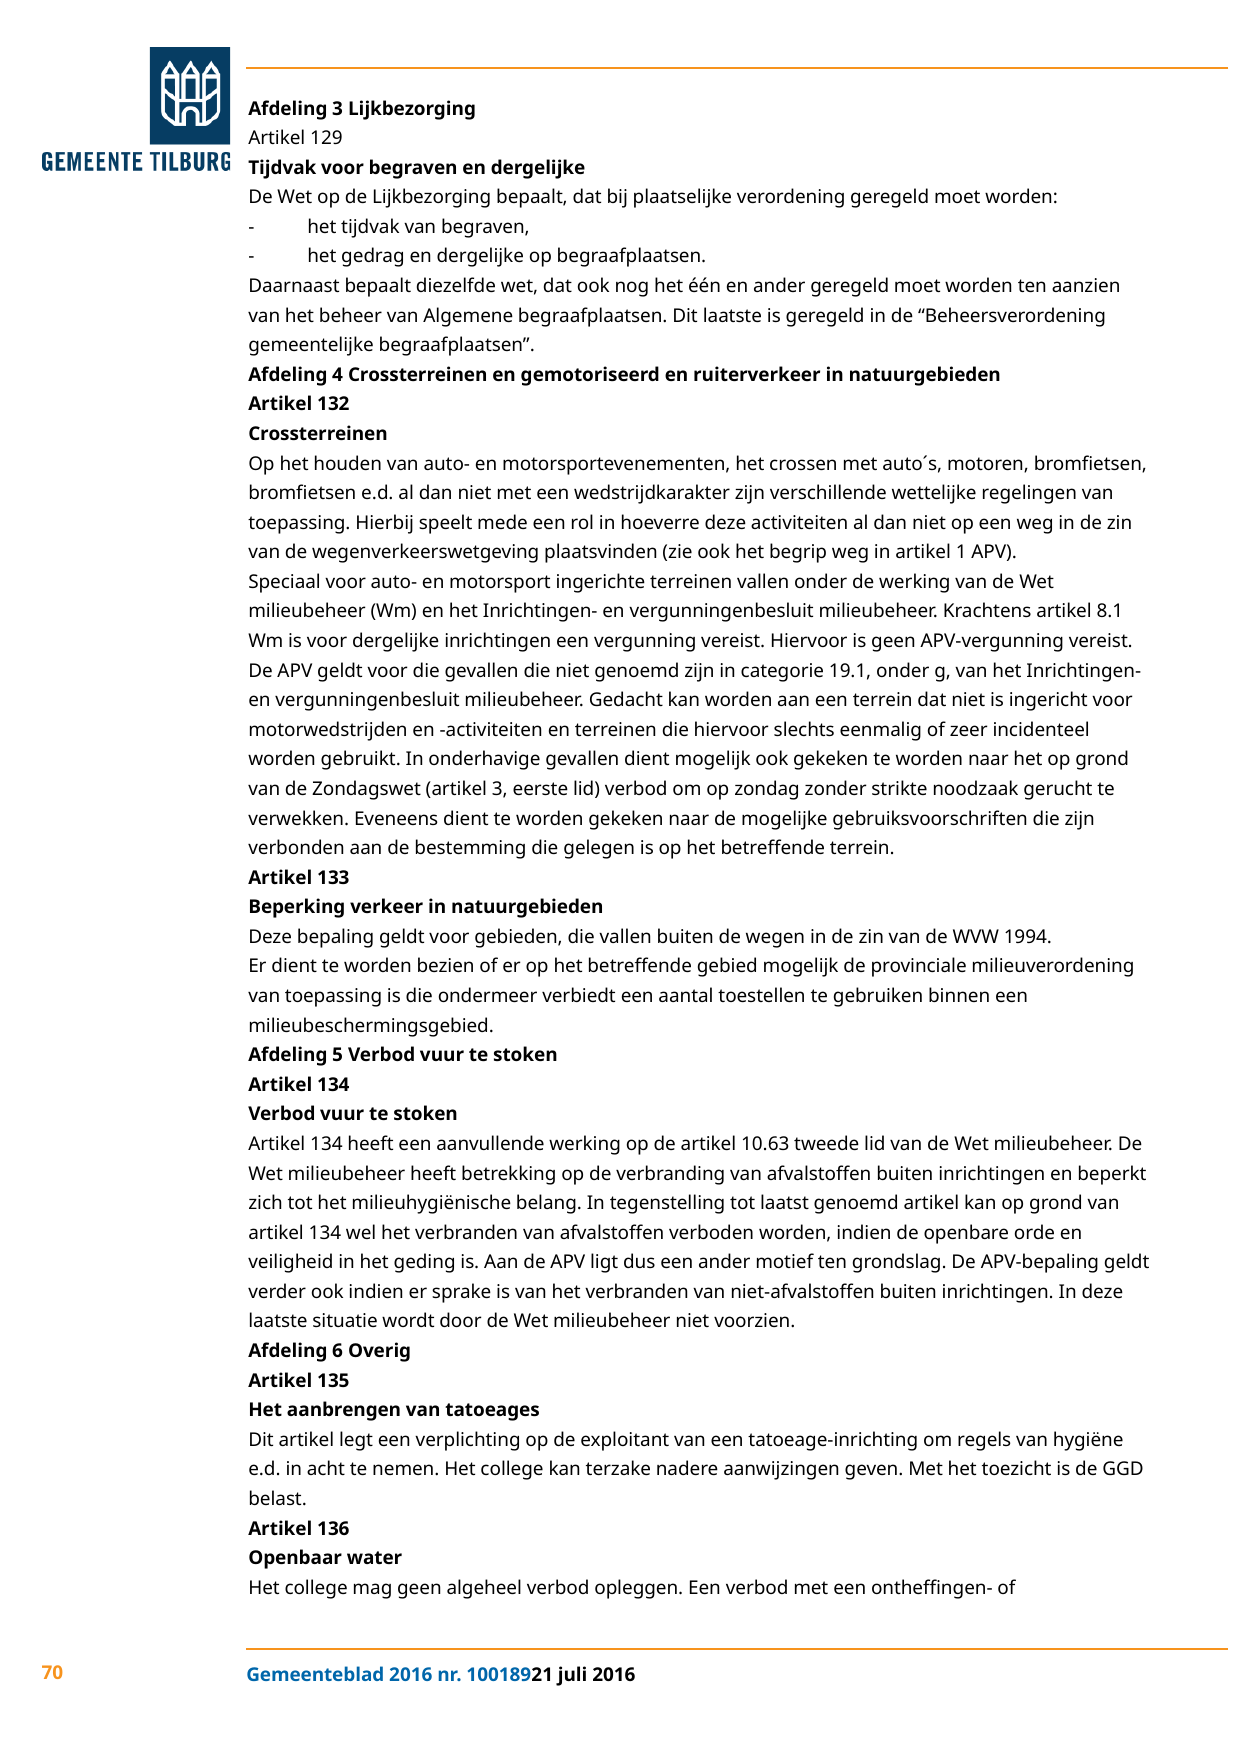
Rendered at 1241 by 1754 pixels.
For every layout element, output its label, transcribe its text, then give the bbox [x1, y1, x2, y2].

text Beperking verkeer in natuurgebieden [248, 893, 1152, 919]
text Artikel 133 [248, 864, 1152, 890]
text Afdeling 4 Crossterreinen en gemotoriseerd en ruiterverkeer in natuurgebieden [248, 361, 1152, 387]
text Openbaar water [248, 1544, 1152, 1570]
text Artikel 135 [248, 1367, 1152, 1393]
text Daarnaast bepaalt diezelfde wet, dat ook nog het één en ander geregeld moet worden ten aanzien van het beheer van Algemene begraafplaatsen. Dit laatste is geregeld in de “Beheersverordening gemeentelijke begraafplaatsen”. [248, 272, 1152, 357]
text Speciaal voor auto- en motorsport ingerichte terreinen vallen onder de werking van de Wet milieubeheer (Wm) en het Inrichtingen- en vergunningenbesluit milieubeheer. Krachtens artikel 8.1 Wm is voor dergelijke inrichtingen een vergunning vereist. Hiervoor is geen APV-vergunning vereist. [248, 568, 1152, 653]
text Dit artikel legt een verplichting op de exploitant van een tatoeage-inrichting om regels van hygiëne e.d. in acht te nemen. Het college kan terzake nadere aanwijzingen geven. Met het toezicht is de GGD belast. [248, 1426, 1152, 1511]
text Crossterreinen [248, 420, 1152, 446]
picture [41, 47, 231, 172]
text Afdeling 3 Lijkbezorging [248, 95, 1152, 121]
text Deze bepaling geldt voor gebieden, die vallen buiten de wegen in de zin van de WVW 1994. [248, 923, 1152, 949]
text Op het houden van auto- en motorsportevenementen, het crossen met auto´s, motoren, bromfietsen, bromfietsen e.d. al dan niet met een wedstrijdkarakter zijn verschillende wettelijke regelingen van toepassing. Hierbij speelt mede een rol in hoeverre deze activiteiten al dan niet op een weg in de zin van de wegenverkeerswetgeving plaatsvinden (zie ook het begrip weg in artikel 1 APV). [248, 450, 1152, 564]
text Artikel 134 [248, 1071, 1152, 1097]
text Het college mag geen algeheel verbod opleggen. Een verbod met een ontheffingen- of [248, 1574, 1152, 1600]
text Afdeling 6 Overig [248, 1337, 1152, 1363]
text Artikel 129 [248, 124, 1152, 150]
text De Wet op de Lijkbezorging bepaalt, dat bij plaatselijke verordening geregeld moet worden: [248, 183, 1152, 209]
list het tijdvak van begraven, [248, 213, 1152, 239]
text Artikel 134 heeft een aanvullende werking op de artikel 10.63 tweede lid van de Wet milieubeheer. De Wet milieubeheer heeft betrekking op de verbranding van afvalstoffen buiten inrichtingen en beperkt zich tot het milieuhygiënische belang. In tegenstelling tot laatst genoemd artikel kan op grond van artikel 134 wel het verbranden van afvalstoffen verboden worden, indien de openbare orde en veiligheid in het geding is. Aan de APV ligt dus een ander motief ten grondslag. De APV-bepaling geldt verder ook indien er sprake is van het verbranden van niet-afvalstoffen buiten inrichtingen. In deze laatste situatie wordt door de Wet milieubeheer niet voorzien. [248, 1130, 1152, 1333]
text Het aanbrengen van tatoeages [248, 1396, 1152, 1422]
text Verbod vuur te stoken [248, 1101, 1152, 1126]
text Tijdvak voor begraven en dergelijke [248, 154, 1152, 180]
text Er dient te worden bezien of er op het betreffende gebied mogelijk de provinciale milieuverordening van toepassing is die ondermeer verbiedt een aantal toestellen te gebruiken binnen een milieubeschermingsgebied. [248, 953, 1152, 1038]
text Artikel 132 [248, 391, 1152, 416]
text Afdeling 5 Verbod vuur te stoken [248, 1041, 1152, 1067]
text Artikel 136 [248, 1515, 1152, 1541]
text De APV geldt voor die gevallen die niet genoemd zijn in categorie 19.1, onder g, van het Inrichtingen- en vergunningenbesluit milieubeheer. Gedacht kan worden aan een terrein dat niet is ingericht voor motorwedstrijden en -activiteiten en terreinen die hiervoor slechts eenmalig of zeer incidenteel worden gebruikt. In onderhavige gevallen dient mogelijk ook gekeken te worden naar het op grond van de Zondagswet (artikel 3, eerste lid) verbod om op zondag zonder strikte noodzaak gerucht te verwekken. Eveneens dient te worden gekeken naar de mogelijke gebruiksvoorschriften die zijn verbonden aan de bestemming die gelegen is op het betreffende terrein. [248, 657, 1152, 860]
list het gedrag en dergelijke op begraafplaatsen. [248, 243, 1152, 268]
